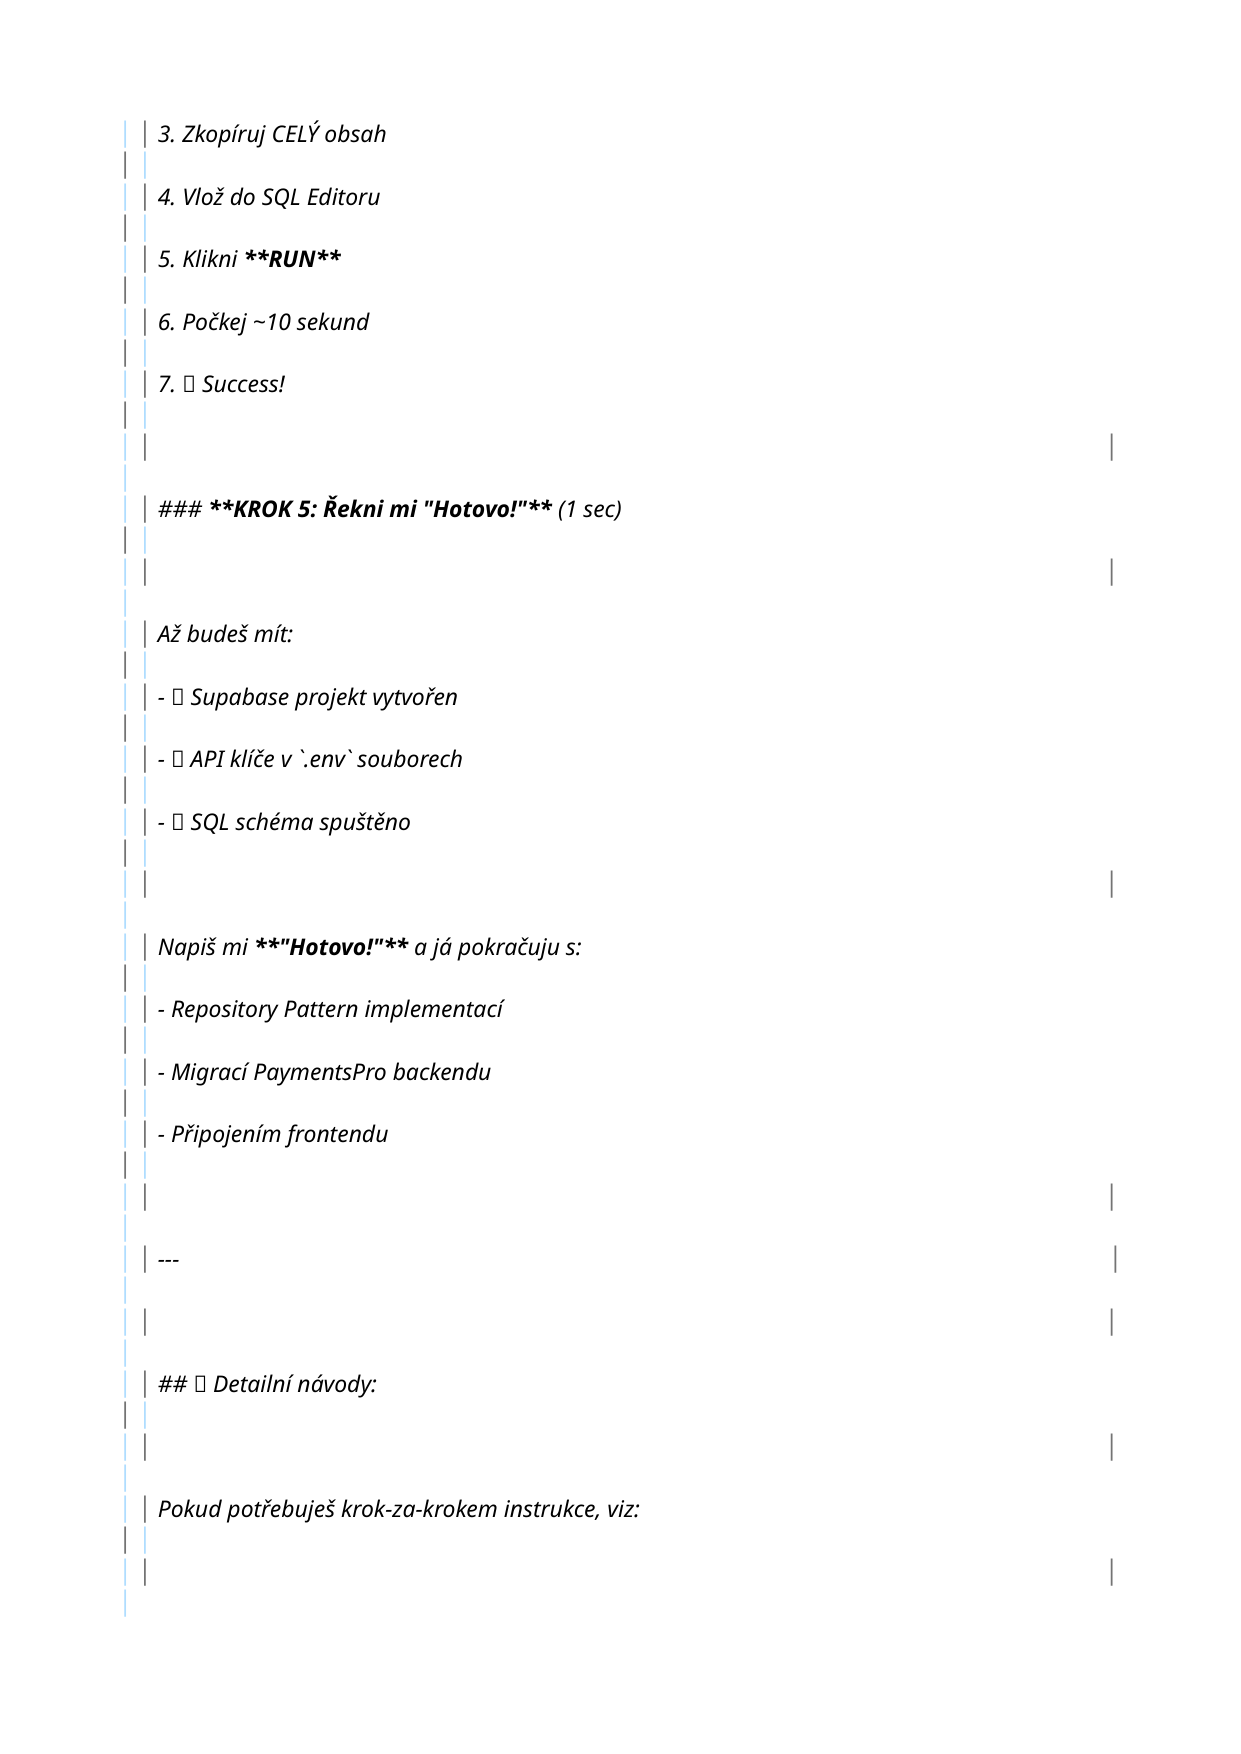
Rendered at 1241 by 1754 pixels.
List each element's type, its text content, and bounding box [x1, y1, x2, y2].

text │ │ 6. Počkej ~10 sekund │ │ [118, 306, 1122, 368]
text │ │ 3. Zkopíruj CELÝ obsah │ │ [118, 118, 1122, 181]
text │ │ - Migrací PaymentsPro backendu │ │ [118, 1056, 1122, 1118]
text │ │ ### **KROK 5: Řekni mi "Hotovo!"** (1 sec) │ │ [118, 493, 1122, 556]
text │ │ - ✅ SQL schéma spuštěno │ │ [118, 806, 1122, 868]
text │ │ │ │ [118, 1431, 1122, 1493]
text │ │ 7. ✅ Success! │ │ [118, 368, 1122, 431]
text │ │ - ✅ Supabase projekt vytvořen │ │ [118, 681, 1122, 743]
text │ │ ## 📖 Detailní návody: │ │ [118, 1368, 1122, 1431]
text │ │ - Repository Pattern implementací │ │ [118, 993, 1122, 1056]
text │ │ │ │ [118, 868, 1122, 931]
text │ │ 4. Vlož do SQL Editoru │ │ [118, 181, 1122, 243]
text │ │ --- │ │ [118, 1243, 1122, 1306]
text │ │ │ │ [118, 431, 1122, 493]
text │ │ Napiš mi **"Hotovo!"** a já pokračuju s: │ │ [118, 931, 1122, 993]
text │ │ Pokud potřebuješ krok-za-krokem instrukce, viz: │ │ [118, 1493, 1122, 1556]
text │ │ - Připojením frontendu │ │ [118, 1118, 1122, 1181]
text │ │ 5. Klikni **RUN** │ │ [118, 243, 1122, 306]
text │ │ Až budeš mít: │ │ [118, 618, 1122, 681]
text │ │ │ │ [118, 1556, 1122, 1618]
text │ │ - ✅ API klíče v `.env` souborech │ │ [118, 743, 1122, 806]
text │ │ │ │ [118, 1306, 1122, 1368]
text │ │ │ │ [118, 556, 1122, 618]
text │ │ │ │ [118, 1181, 1122, 1243]
